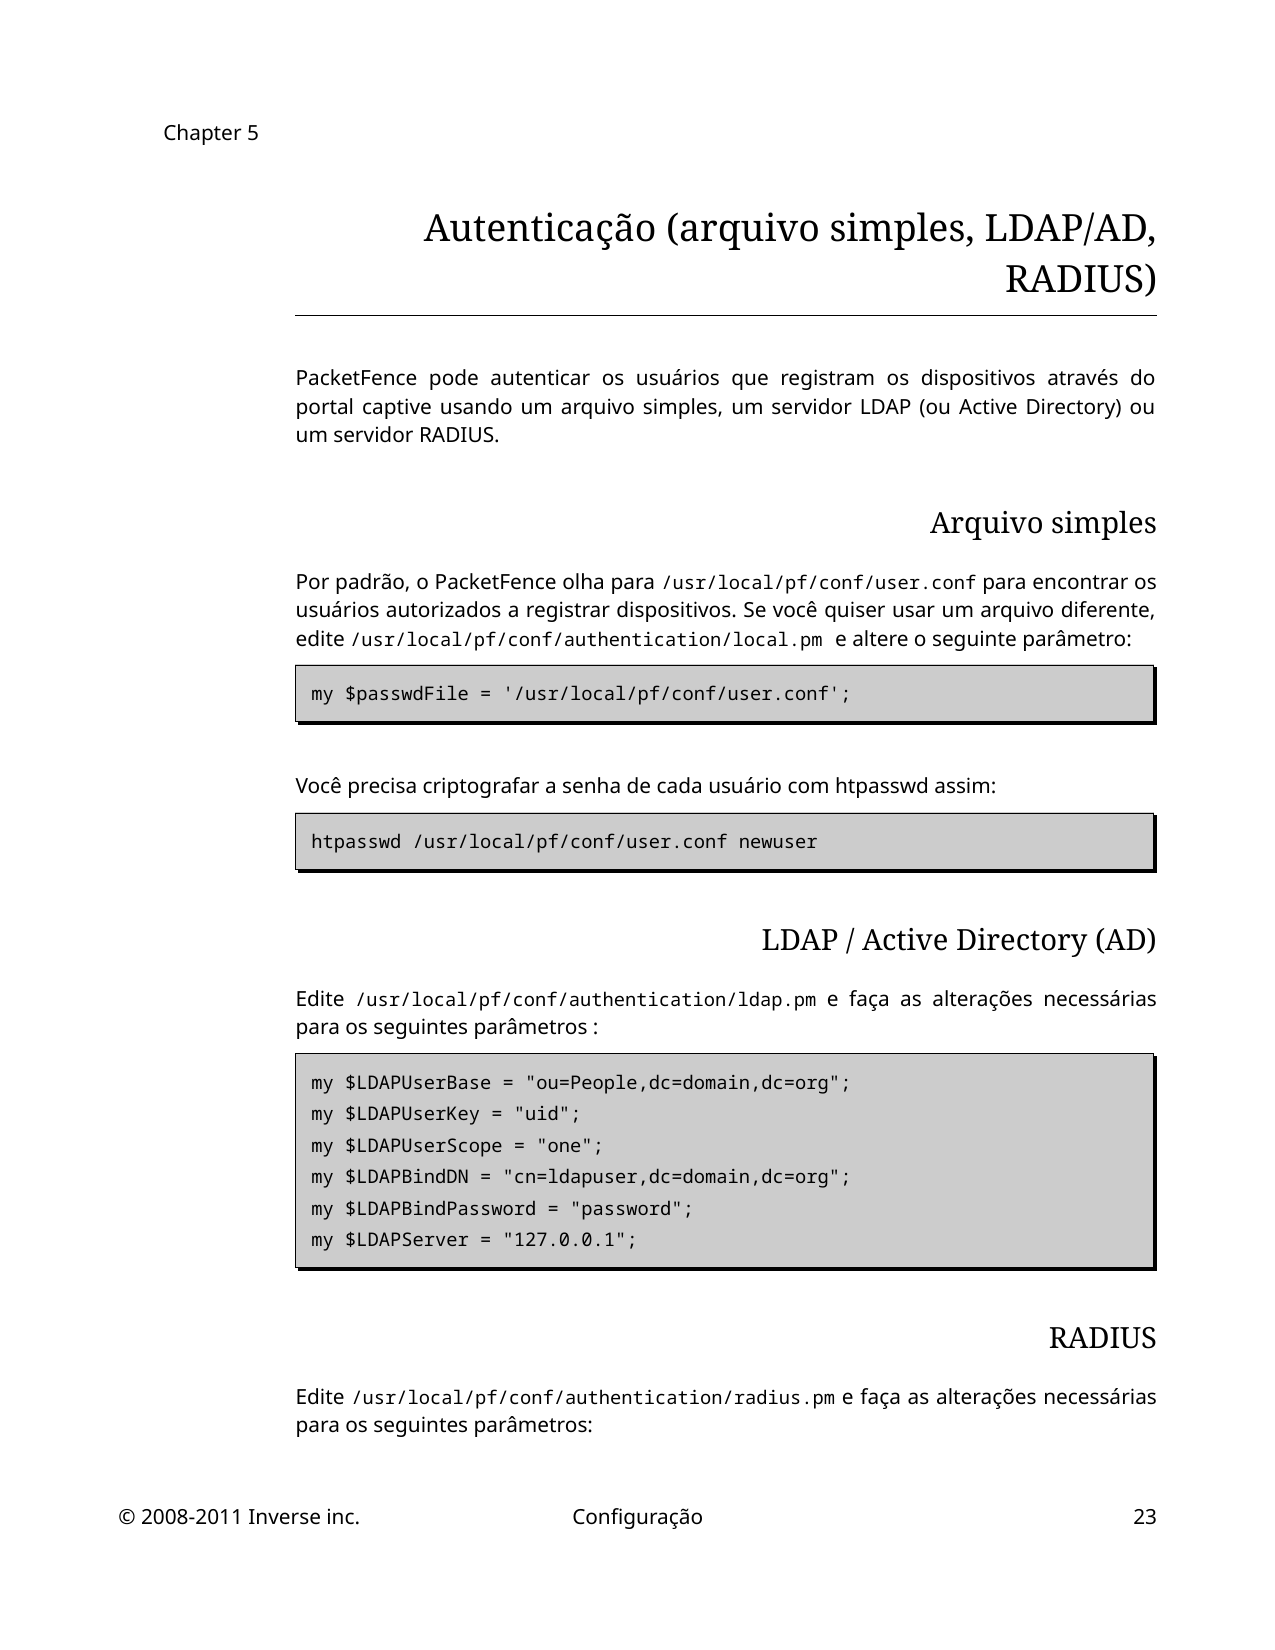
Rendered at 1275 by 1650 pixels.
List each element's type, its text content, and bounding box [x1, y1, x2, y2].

text my $LDAPBindPassword = "password"; [296, 1179, 1153, 1211]
text Edite /usr/local/pf/conf/authentication/ldap.pm e faça as alterações necessárias para os seguintes parâmetros : [295, 984, 1157, 1041]
subtitle LDAP / Active Directory (AD) [295, 919, 1157, 959]
text my $LDAPUserBase = "ou=People,dc=domain,dc=org"; [296, 1054, 1153, 1085]
text my $LDAPUserKey = "uid"; [296, 1085, 1153, 1116]
text my $LDAPUserScope = "one"; [296, 1116, 1153, 1148]
text htpasswd /usr/local/pf/conf/user.conf newuser [296, 814, 1153, 869]
text Edite /usr/local/pf/conf/authentication/radius.pm e faça as alterações necessárias para os seguintes parâmetros: [295, 1382, 1157, 1439]
text PacketFence pode autenticar os usuários que registram os dispositivos através do portal captive usando um arquivo simples, um servidor LDAP (ou Active Directory) ou um servidor RADIUS. [295, 363, 1157, 449]
text my $LDAPBindDN = "cn=ldapuser,dc=domain,dc=org"; [296, 1148, 1153, 1179]
subtitle RADIUS [295, 1318, 1157, 1357]
text Você precisa criptografar a senha de cada usuário com htpasswd assim: [295, 772, 1157, 800]
text my $passwdFile = '/usr/local/pf/conf/user.conf'; [296, 666, 1153, 721]
text my $LDAPServer = "127.0.0.1"; [296, 1211, 1153, 1267]
subtitle Arquivo simples [295, 502, 1157, 542]
subtitle Autenticação (arquivo simples, LDAP/AD, RADIUS) [295, 201, 1157, 315]
text Por padrão, o PacketFence olha para /usr/local/pf/conf/user.conf para encontrar os usuários autorizados a registrar dispositivos. Se você quiser usar um arquivo diferente, edite /usr/local/pf/conf/authentication/local.pm e altere o seguinte parâmetro: [295, 567, 1157, 652]
